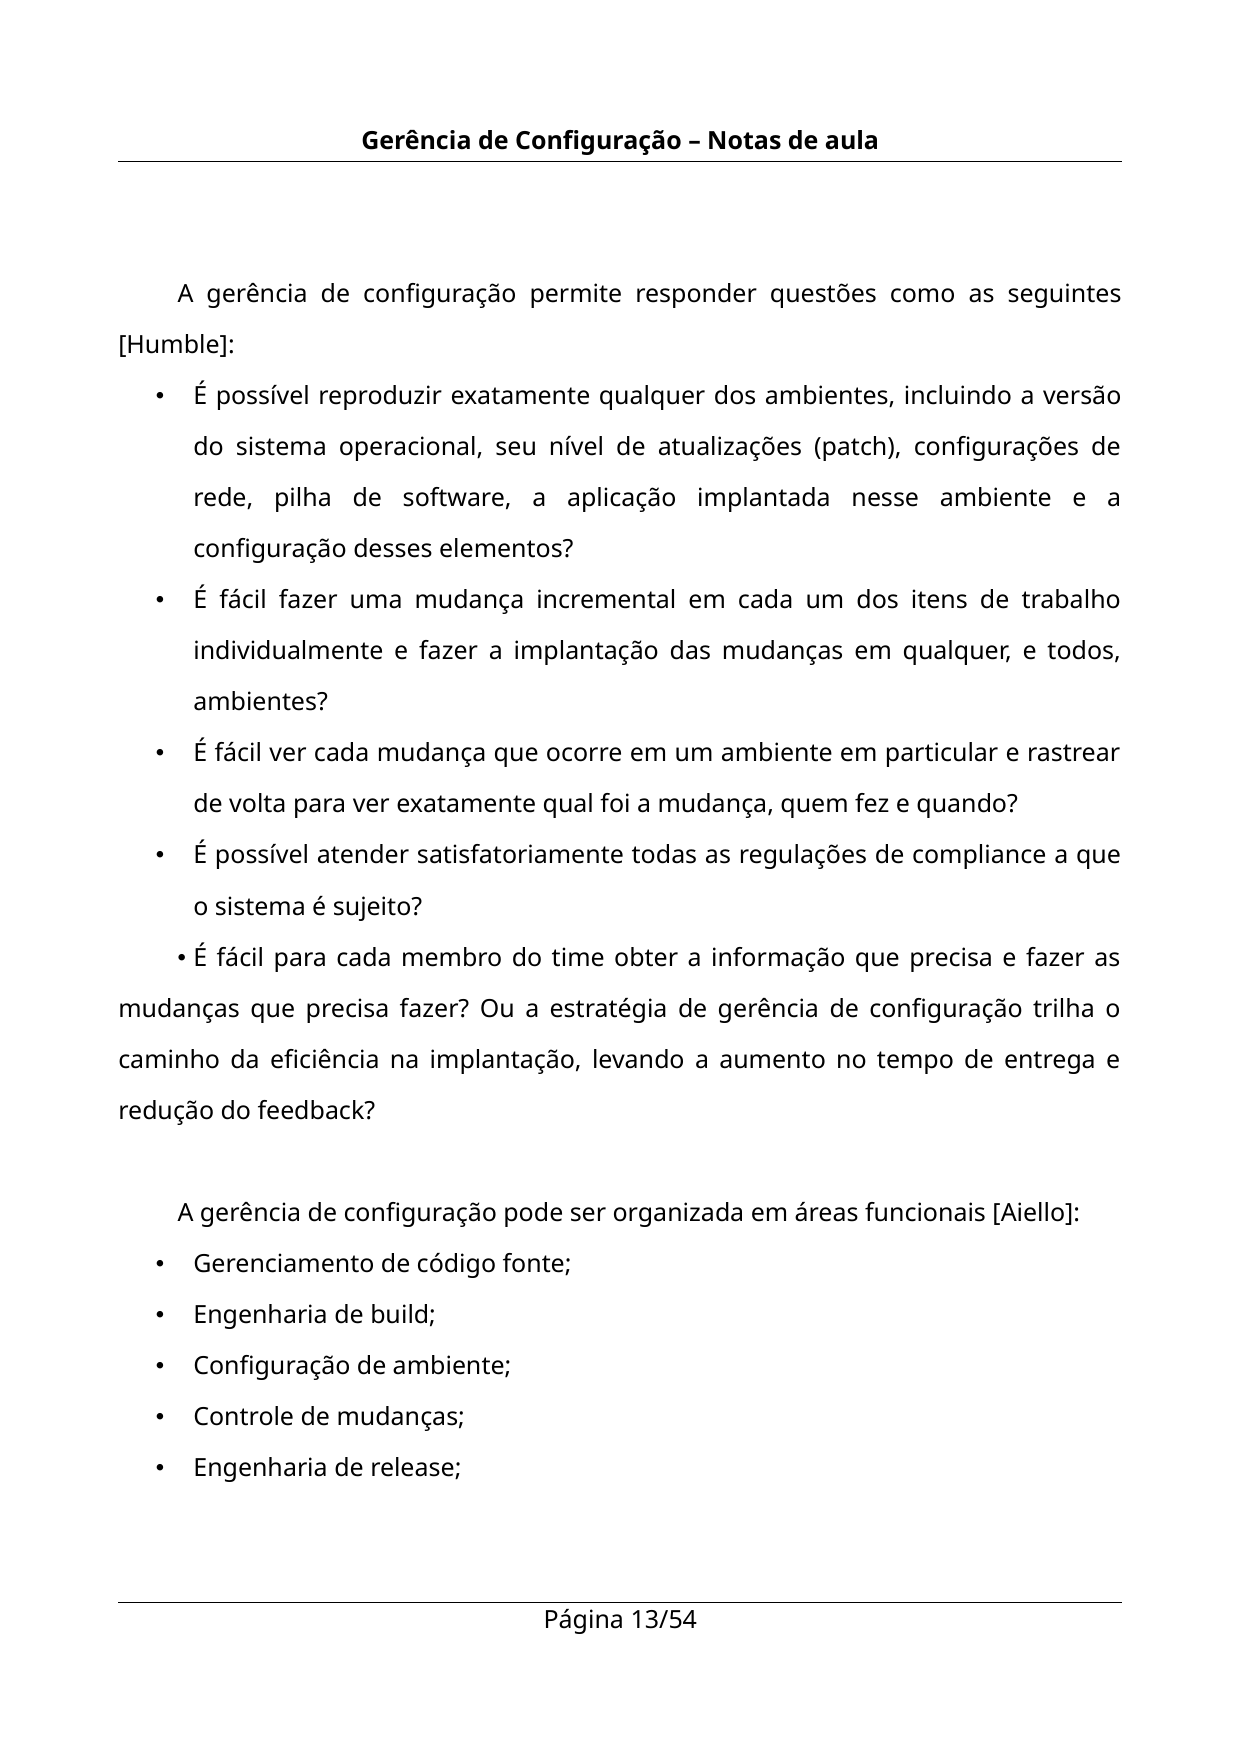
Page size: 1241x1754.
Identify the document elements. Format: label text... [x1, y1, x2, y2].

list Engenharia de release; [156, 1449, 1122, 1484]
list Engenharia de build; [156, 1296, 1122, 1331]
list Configuração de ambiente; [156, 1347, 1122, 1382]
list Controle de mudanças; [156, 1398, 1122, 1433]
text A gerência de configuração permite responder questões como as seguintes [Humble]: [118, 276, 1122, 361]
list É possível reproduzir exatamente qualquer dos ambientes, incluindo a versão do sistema operacional, seu nível de atualizações (patch), configurações de rede, pilha de software, a aplicação implantada nesse ambiente e a configuração desses elementos? [156, 378, 1122, 565]
text A gerência de configuração pode ser organizada em áreas funcionais [Aiello]: [118, 1194, 1122, 1228]
list É fácil para cada membro do time obter a informação que precisa e fazer as mudanças que precisa fazer? Ou a estratégia de gerência de configuração trilha o caminho da eficiência na implantação, levando a aumento no tempo de entrega e redução do feedback? [118, 939, 1122, 1126]
list É fácil fazer uma mudança incremental em cada um dos itens de trabalho individualmente e fazer a implantação das mudanças em qualquer, e todos, ambientes? [156, 582, 1122, 718]
list É possível atender satisfatoriamente todas as regulações de compliance a que o sistema é sujeito? [156, 837, 1122, 922]
list Gerenciamento de código fonte; [156, 1245, 1122, 1279]
list É fácil ver cada mudança que ocorre em um ambiente em particular e rastrear de volta para ver exatamente qual foi a mudança, quem fez e quando? [156, 735, 1122, 820]
